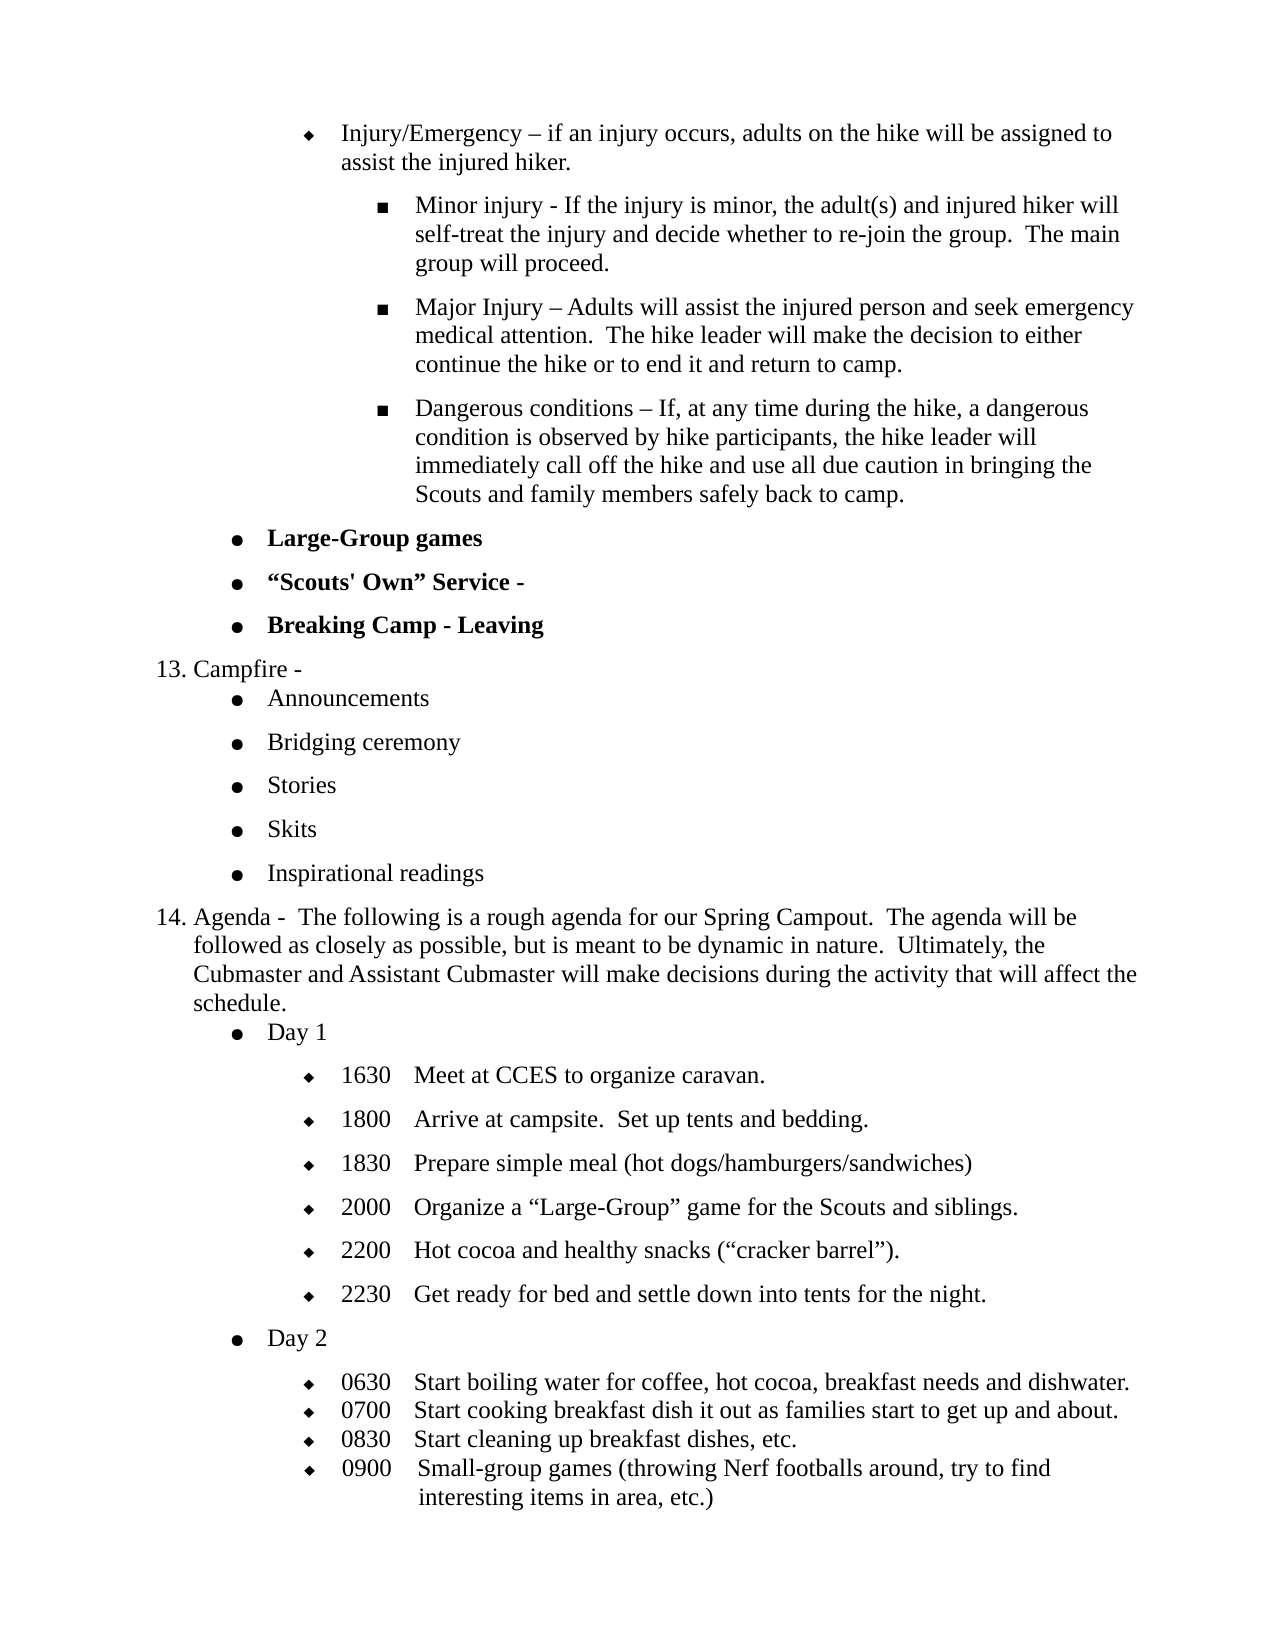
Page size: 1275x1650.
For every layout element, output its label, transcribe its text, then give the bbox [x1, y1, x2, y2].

list Campfire - [156, 654, 1157, 683]
list Agenda - The following is a rough agenda for our Spring Campout. The agenda will be followed as closely as possible, but is meant to be dynamic in nature. Ultimately, the Cubmaster and Assistant Cubmaster will make decisions during the activity that will affect the schedule. [156, 902, 1157, 1017]
list Injury/Emergency – if an injury occurs, adults on the hike will be assigned to assist the injured hiker. [303, 118, 1157, 176]
list Minor injury - If the injury is minor, the adult(s) and injured hiker will self-treat the injury and decide whether to re-join the group. The main group will proceed. [377, 191, 1157, 277]
list Day 1 [229, 1017, 1157, 1046]
list 1630 Meet at CCES to organize caravan. [303, 1061, 1157, 1089]
list 0630 Start boiling water for coffee, hot cocoa, breakfast needs and dishwater. [303, 1367, 1157, 1396]
list Large-Group games [229, 523, 1157, 552]
list Day 2 [229, 1323, 1157, 1352]
list Dangerous conditions – If, at any time during the hike, a dangerous condition is observed by hike participants, the hike leader will immediately call off the hike and use all due caution in bringing the Scouts and family members safely back to camp. [377, 393, 1157, 508]
list 2200 Hot cocoa and healthy snacks (“cracker barrel”). [303, 1236, 1157, 1264]
list 0900 Small-group games (throwing Nerf footballs around, try to find interesting items in area, etc.) [304, 1453, 1157, 1511]
list 0700 Start cooking breakfast dish it out as families start to get up and about. [303, 1396, 1157, 1424]
list Skits [229, 814, 1157, 843]
list 1830 Prepare simple meal (hot dogs/hamburgers/sandwiches) [303, 1148, 1157, 1177]
list Announcements [229, 683, 1157, 712]
list Stories [229, 771, 1157, 799]
list Bridging ceremony [229, 727, 1157, 756]
list Major Injury – Adults will assist the injured person and seek emergency medical attention. The hike leader will make the decision to either continue the hike or to end it and return to camp. [377, 292, 1157, 378]
list 2230 Get ready for bed and settle down into tents for the night. [303, 1279, 1157, 1308]
list Inspirational readings [229, 858, 1157, 887]
list 0830 Start cleaning up breakfast dishes, etc. [303, 1424, 1157, 1453]
list 1800 Arrive at campsite. Set up tents and bedding. [303, 1104, 1157, 1133]
list 2000 Organize a “Large-Group” game for the Scouts and siblings. [303, 1192, 1157, 1221]
list “Scouts' Own” Service - [229, 567, 1157, 596]
list Breaking Camp - Leaving [229, 611, 1157, 639]
